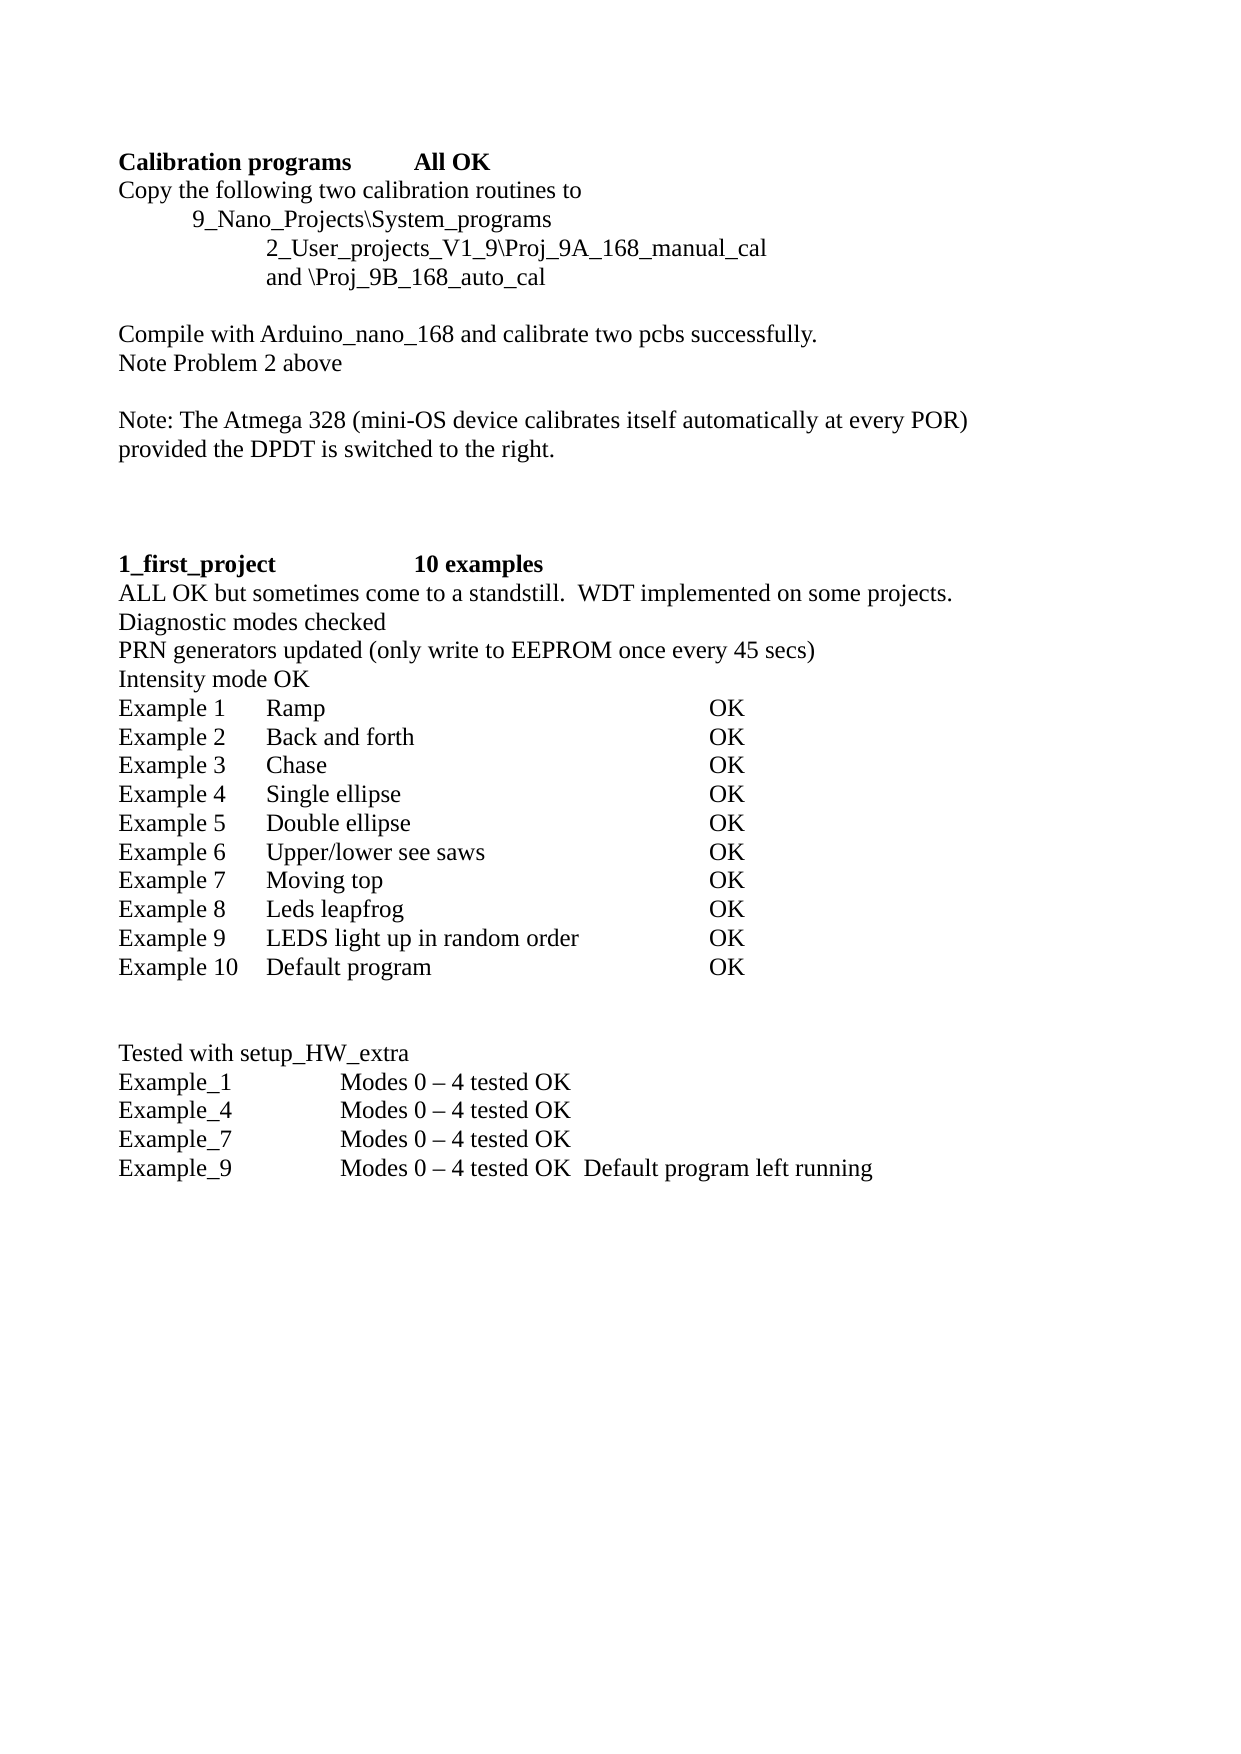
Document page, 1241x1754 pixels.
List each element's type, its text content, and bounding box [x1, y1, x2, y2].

text Example 4 Single ellipse OK [118, 779, 1122, 808]
text Diagnostic modes checked [118, 607, 1122, 636]
text Example 3 Chase OK [118, 751, 1122, 779]
text Compile with Arduino_nano_168 and calibrate two pcbs successfully. [118, 319, 1122, 348]
text Example 1 Ramp OK [118, 693, 1122, 722]
text 9_Nano_Projects\System_programs [118, 204, 1122, 233]
text PRN generators updated (only write to EEPROM once every 45 secs) [118, 636, 1122, 664]
text Copy the following two calibration routines to [118, 176, 1122, 204]
text Example 9 LEDS light up in random order OK [118, 923, 1122, 952]
text Note Problem 2 above [118, 348, 1122, 377]
text Calibration programs All OK [118, 147, 1122, 176]
text Example 6 Upper/lower see saws OK [118, 837, 1122, 866]
text ALL OK but sometimes come to a standstill. WDT implemented on some projects. [118, 578, 1122, 607]
text Example 8 Leds leapfrog OK [118, 894, 1122, 923]
text Example_7 Modes 0 – 4 tested OK [118, 1124, 1122, 1153]
text Tested with setup_HW_extra [118, 1038, 1122, 1067]
text Intensity mode OK [118, 664, 1122, 693]
text Example 7 Moving top OK [118, 866, 1122, 894]
text Example_1 Modes 0 – 4 tested OK [118, 1067, 1122, 1096]
text provided the DPDT is switched to the right. [118, 434, 1122, 463]
text Note: The Atmega 328 (mini-OS device calibrates itself automatically at every POR) [118, 406, 1122, 434]
text Example 5 Double ellipse OK [118, 808, 1122, 837]
text Example_4 Modes 0 – 4 tested OK [118, 1096, 1122, 1124]
text Example_9 Modes 0 – 4 tested OK Default program left running [118, 1153, 1122, 1182]
text 2_User_projects_V1_9\Proj_9A_168_manual_cal [118, 233, 1122, 262]
text Example 2 Back and forth OK [118, 722, 1122, 751]
text 1_first_project 10 examples [118, 549, 1122, 578]
text and \Proj_9B_168_auto_cal [118, 262, 1122, 291]
text Example 10 Default program OK [118, 952, 1122, 981]
